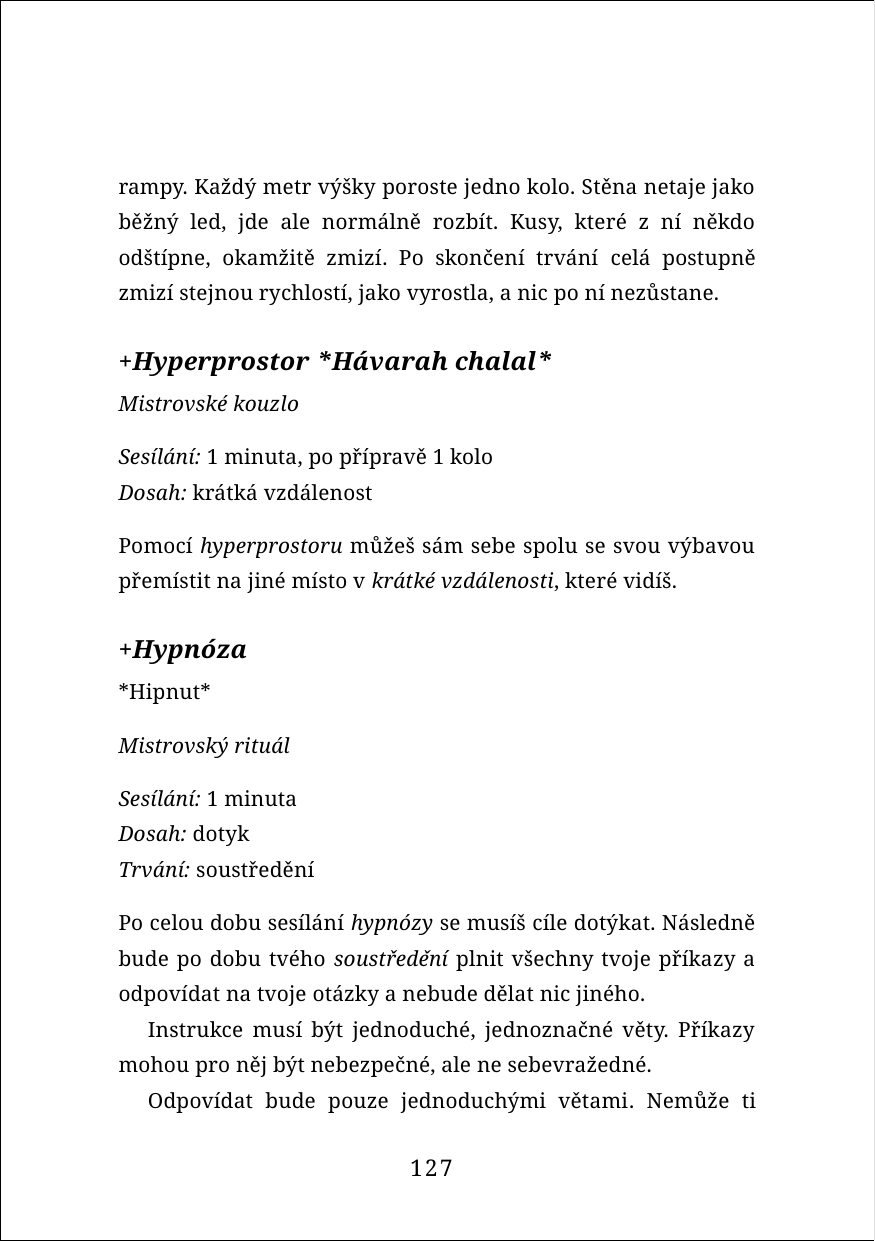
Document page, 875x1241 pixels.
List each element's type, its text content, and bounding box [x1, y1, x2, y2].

subtitle +Hypnóza [118, 632, 756, 666]
text rampy. Každý metr výšky poroste jedno kolo. Stěna netaje jako běžný led, jde ale normálně rozbít. Kusy, které z ní někdo odštípne, okamžitě zmizí. Po skončení trvání celá postupně zmizí stejnou rychlostí, jako vyrostla, a nic po ní nezůstane. [118, 172, 756, 307]
text Pomocí hyperprostoru můžeš sám sebe spolu se svou výbavou přemístit na jiné místo v krátké vzdálenosti, které vidíš. [118, 531, 756, 595]
text Mistrovský rituál [118, 731, 756, 759]
text Po celou dobu sesílání hypnózy se musíš cíle dotýkat. Následně bude po dobu tvého soustředění plnit všechny tvoje příkazy a odpovídat na tvoje otázky a nebude dělat nic jiného. Instrukce musí být jednoduché, jednoznačné věty. Příkazy mohou pro něj být nebezpečné, ale ne sebevražedné. Odpovídat bude pouze jednoduchými větami. Nemůže ti [118, 908, 756, 1114]
text Sesílání: 1 minuta Dosah: dotyk Trvání: soustředění [118, 784, 756, 883]
text Mistrovské kouzlo [118, 389, 756, 418]
text *Hipnut* [118, 677, 756, 706]
text Sesílání: 1 minuta, po přípravě 1 kolo Dosah: krátká vzdálenost [118, 442, 756, 506]
subtitle +Hyperprostor *Hávarah chalal* [118, 343, 756, 377]
